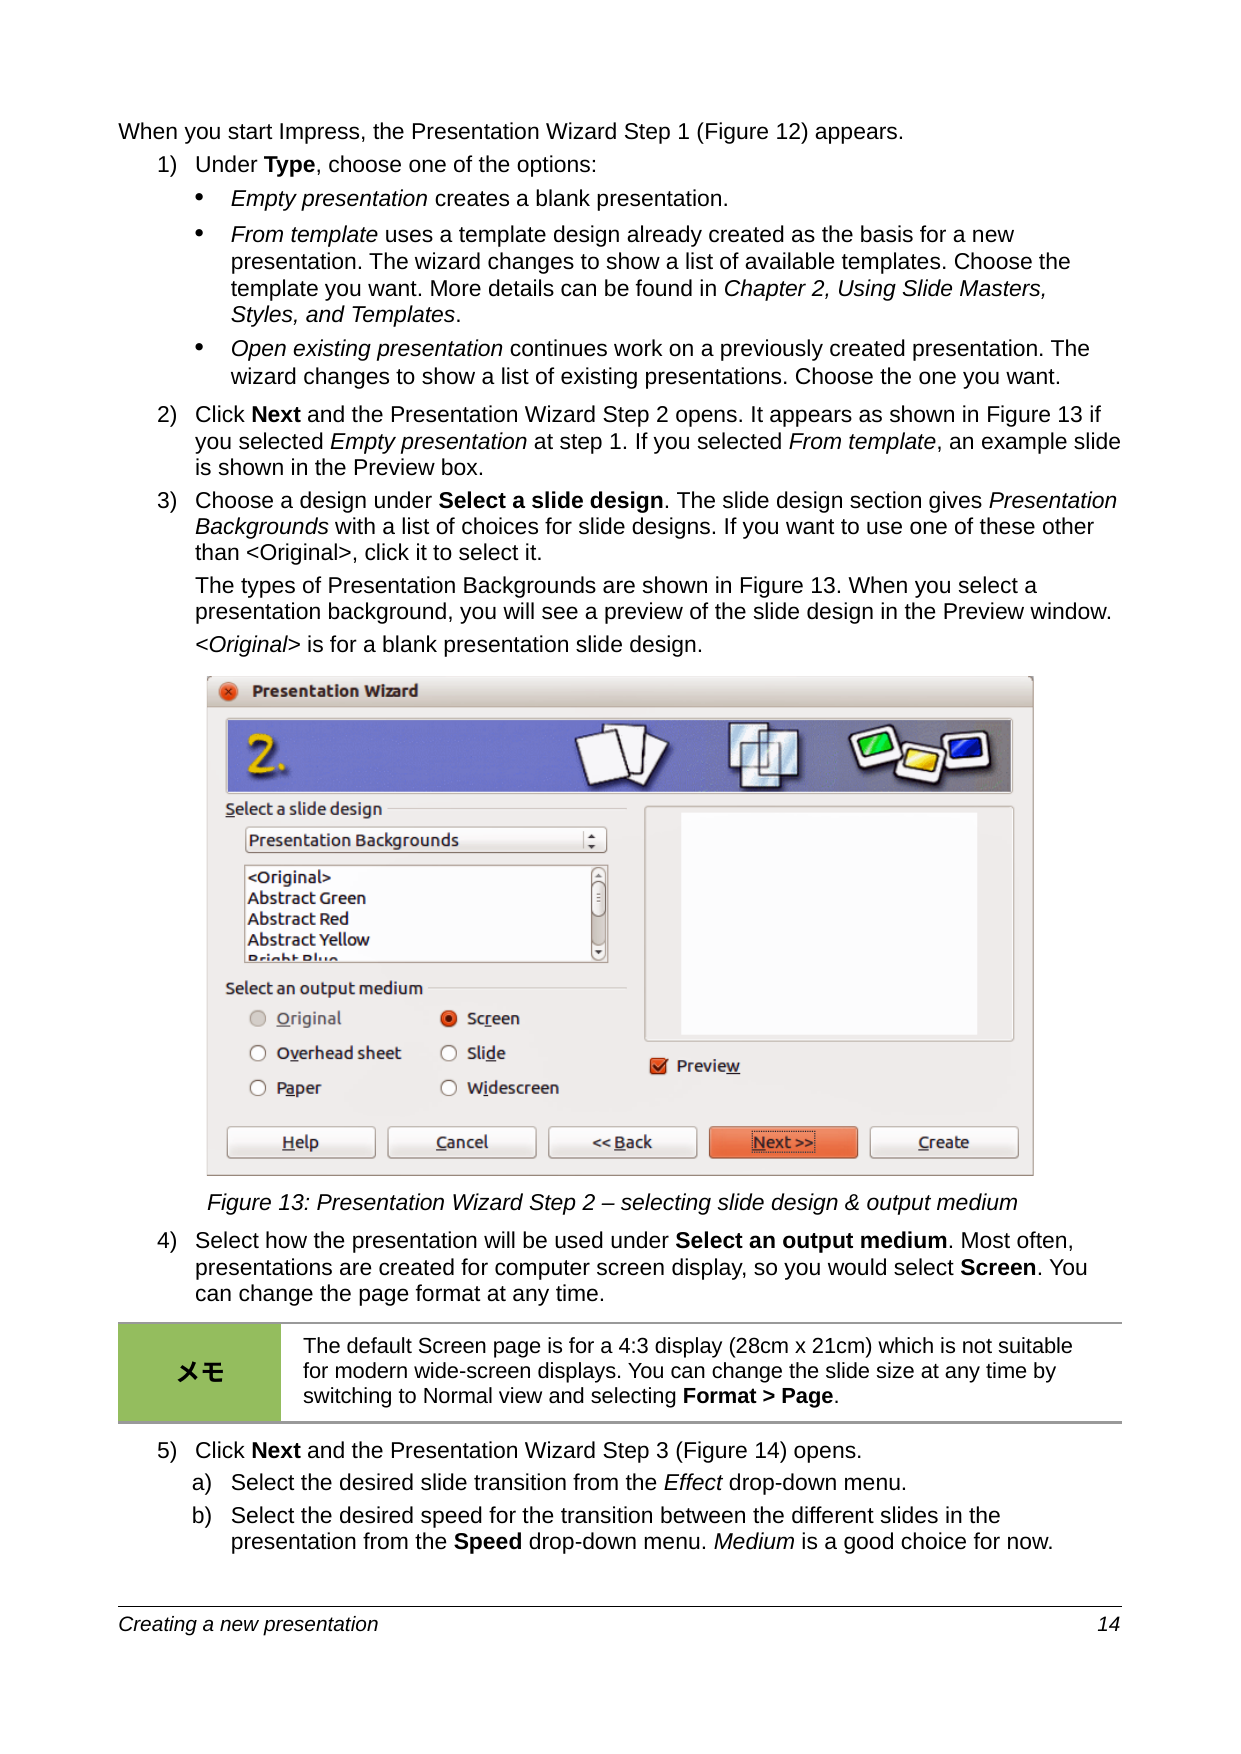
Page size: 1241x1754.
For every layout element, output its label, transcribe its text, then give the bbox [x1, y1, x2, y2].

list Under Type, choose one of the options: [177, 151, 1122, 177]
list <Original> is for a blank presentation slide design. [195, 631, 1122, 657]
list Choose a design under Select a slide design. The slide design section gives Presentation Backgrounds with a list of choices for slide designs. If you want to use one of these other than <Original>, click it to select it. [177, 487, 1122, 566]
list Open existing presentation continues work on a previously created presentation. The wizard changes to show a list of existing presentations. Choose the one you want. [192, 333, 1122, 389]
list Select the desired speed for the transition between the different slides in the presentation from the Speed drop-down menu. Medium is a good choice for now. [192, 1502, 1122, 1554]
table_header メモ [118, 1324, 281, 1421]
list When you start Impress, the Presentation Wizard Step 1 (Figure 12) appears. [118, 118, 1122, 144]
list The types of Presentation Backgrounds are shown in Figure 13. When you select a presentation background, you will see a preview of the slide design in the Preview window. [195, 572, 1122, 625]
list Empty presentation creates a blank presentation. [192, 183, 1122, 213]
list From template uses a template design already created as the basis for a new presentation. The wizard changes to show a list of available templates. Choose the template you want. More details can be found in Chapter 2, Using Slide Masters, Styles, and Templates. [192, 219, 1122, 327]
text Figure 13: Presentation Wizard Step 2 – selecting slide design & output medium [207, 1188, 1033, 1215]
table_header The default Screen page is for a 4:3 display (28cm x 21cm) which is not suitable for modern wide-screen displays. You can change the slide size at any time by switching to Normal view and selecting Format > Page. [281, 1324, 1122, 1421]
list Select how the presentation will be used under Select an output medium. Most often, presentations are created for computer screen display, so you would select Screen. You can change the page format at any time. [177, 1227, 1122, 1306]
list Click Next and the Presentation Wizard Step 2 opens. It appears as shown in Figure 13 if you selected Empty presentation at step 1. If you selected From template, an example slide is shown in the Preview box. [177, 401, 1122, 480]
list Click Next and the Presentation Wizard Step 3 (Figure 14) opens. [177, 1437, 1122, 1463]
picture [206, 676, 1034, 1176]
list Select the desired slide transition from the Effect drop-down menu. [192, 1469, 1122, 1496]
